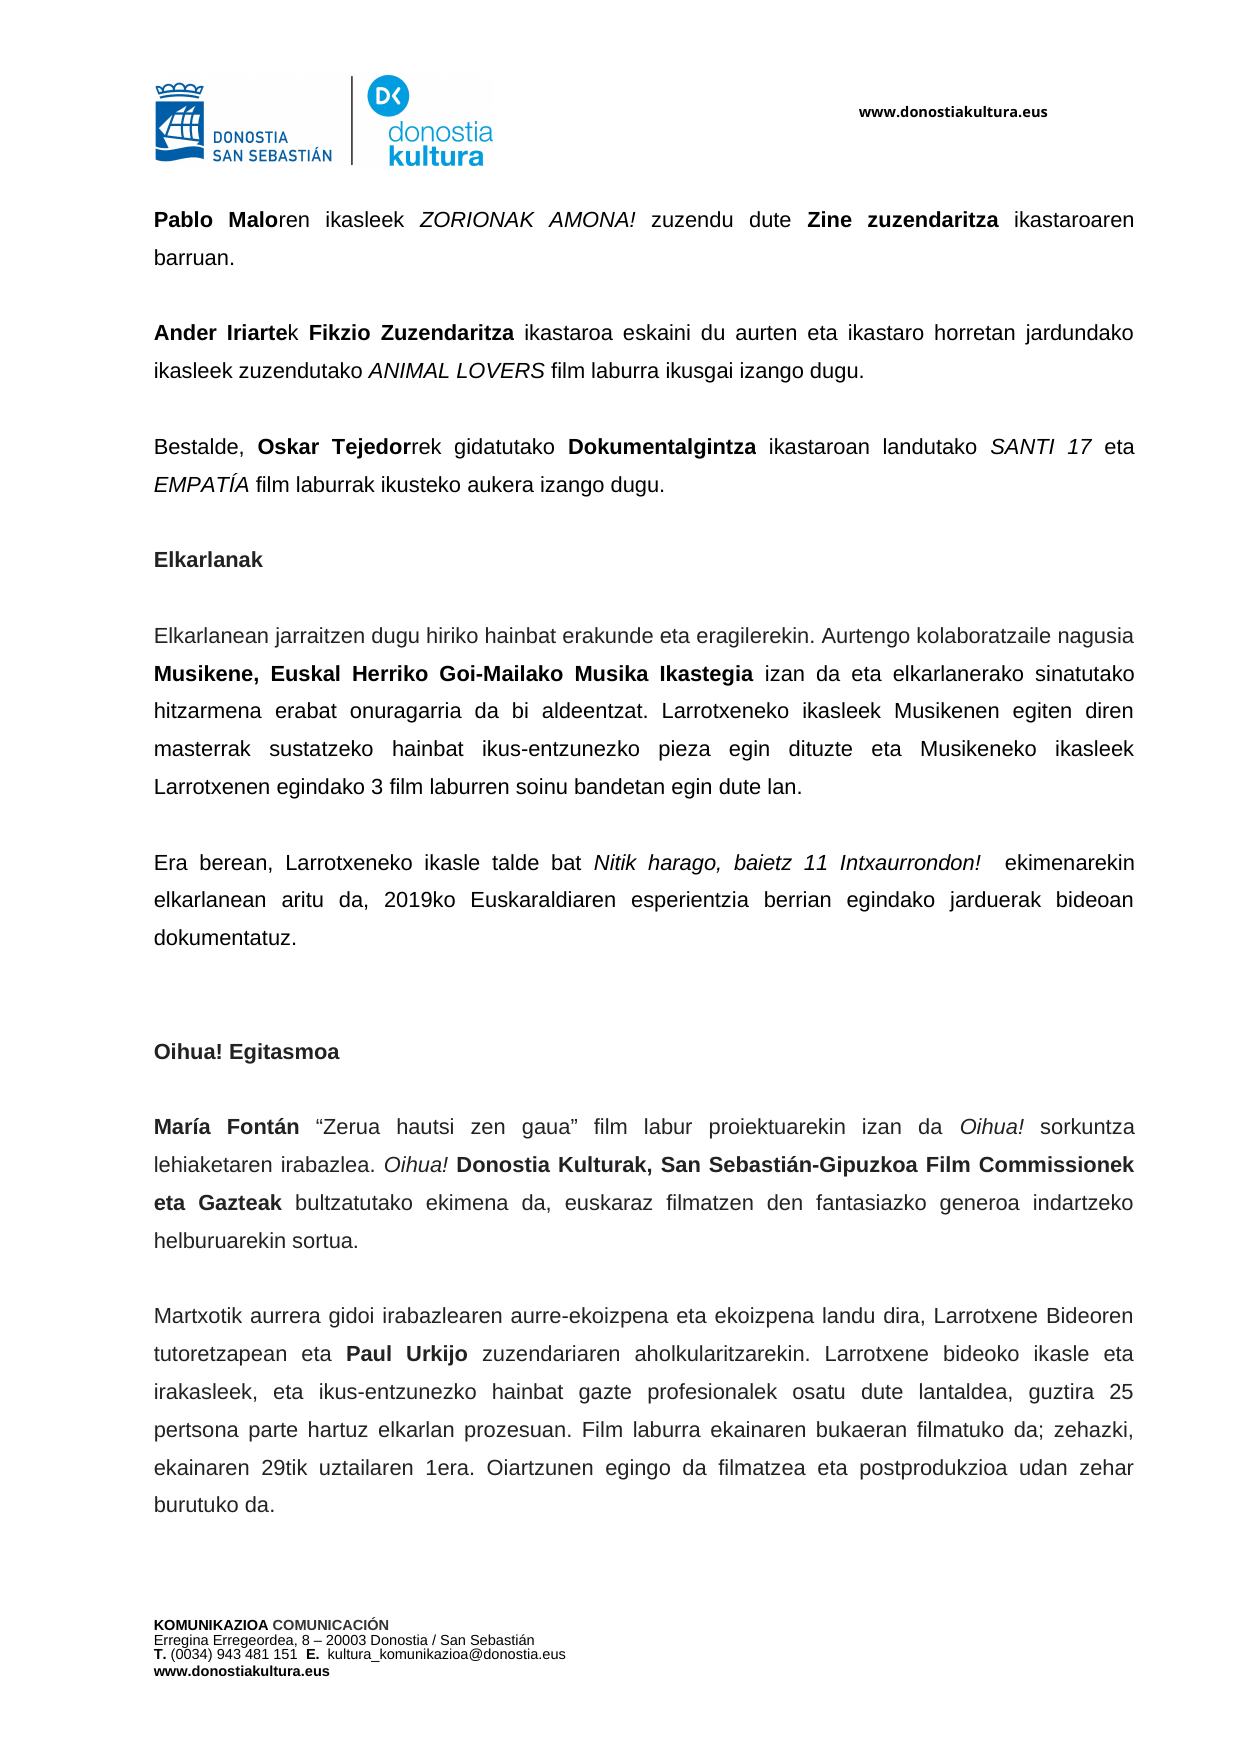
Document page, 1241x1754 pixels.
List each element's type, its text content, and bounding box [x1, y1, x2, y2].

picture [377, 88, 389, 104]
text Oihua! Egitasmoa [153, 1039, 1135, 1064]
text Bestalde, Oskar Tejedorrek gidatutako Dokumentalgintza ikastaroan landutako SANTI 17 eta EMPATÍA film laburrak ikusteko aukera izango dugu. [153, 434, 1135, 497]
text Martxotik aurrera gidoi irabazlearen aurre-ekoizpena eta ekoizpena landu dira, Larrotxene Bideoren tutoretzapean eta Paul Urkijo zuzendariaren aholkularitzarekin. Larrotxene bideoko ikasle eta irakasleek, eta ikus-entzunezko hainbat gazte profesionalek osatu dute lantaldea, guztira 25 pertsona parte hartuz elkarlan prozesuan. Film laburra ekainaren bukaeran filmatuko da; zehazki, ekainaren 29tik uztailaren 1era. Oiartzunen egingo da filmatzea eta postprodukzioa udan zehar burutuko da. [153, 1303, 1135, 1518]
text Elkarlanean jarraitzen dugu hiriko hainbat erakunde eta eragilerekin. Aurtengo kolaboratzaile nagusia Musikene, Euskal Herriko Goi-Mailako Musika Ikastegia izan da eta elkarlanerako sinatutako hitzarmena erabat onuragarria da bi aldeentzat. Larrotxeneko ikasleek Musikenen egiten diren masterrak sustatzeko hainbat ikus-entzunezko pieza egin dituzte eta Musikeneko ikasleek Larrotxenen egindako 3 film laburren soinu bandetan egin dute lan. [153, 623, 1135, 799]
text María Fontán “Zerua hautsi zen gaua” film labur proiektuarekin izan da Oihua! sorkuntza lehiaketaren irabazlea. Oihua! Donostia Kulturak, San Sebastián-Gipuzkoa Film Commissionek eta Gazteak bultzatutako ekimena da, euskaraz filmatzen den fantasiazko generoa indartzeko helburuarekin sortua. [153, 1114, 1135, 1253]
text Elkarlanak [153, 547, 1135, 572]
picture [155, 75, 493, 166]
text Ander Iriartek Fikzio Zuzendaritza ikastaroa eskaini du aurten eta ikastaro horretan jardundako ikasleek zuzendutako ANIMAL LOVERS film laburra ikusgai izango dugu. [153, 320, 1135, 383]
picture [393, 88, 399, 104]
text Era berean, Larrotxeneko ikasle talde bat Nitik harago, baietz 11 Intxaurrondon! ekimenarekin elkarlanean aritu da, 2019ko Euskaraldiaren esperientzia berrian egindako jarduerak bideoan dokumentatuz. [153, 849, 1135, 950]
text Pablo Maloren ikasleek ZORIONAK AMONA! zuzendu dute Zine zuzendaritza ikastaroaren barruan. [153, 207, 1135, 270]
